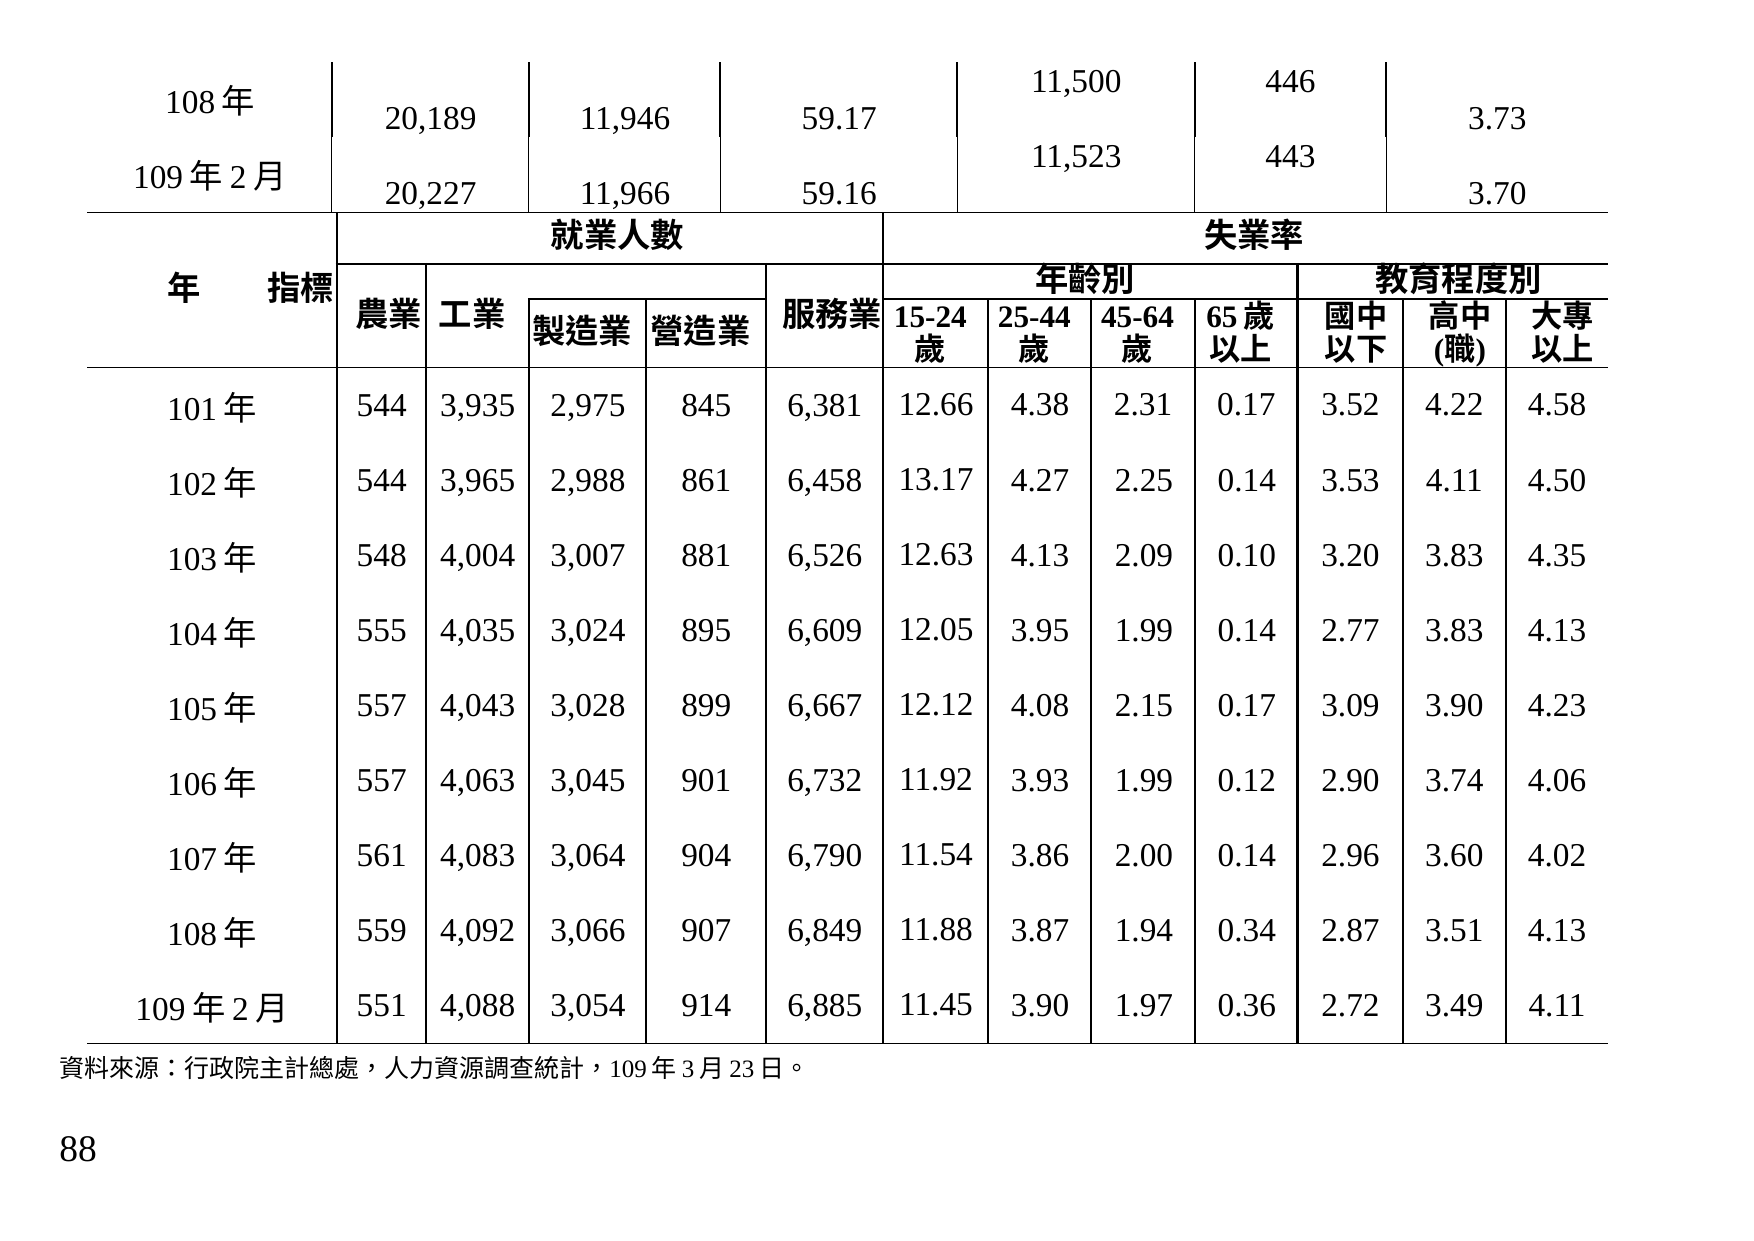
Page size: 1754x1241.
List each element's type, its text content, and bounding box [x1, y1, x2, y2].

table_cell 4.27 [989, 443, 1090, 518]
table_cell 544 [338, 368, 425, 443]
table_cell 3,028 [530, 668, 645, 743]
table_cell 109年2月 [87, 968, 336, 1043]
table_cell 0.17 [1196, 668, 1296, 743]
table_cell 4,092 [427, 893, 528, 968]
table_cell 555 [338, 593, 425, 668]
table_cell 3.95 [989, 593, 1090, 668]
table_cell 0.14 [1196, 818, 1296, 893]
table_cell 大專 以上 [1507, 300, 1608, 367]
table_cell 557 [338, 743, 425, 818]
table_cell 3,935 [427, 368, 528, 443]
table_cell 2.96 [1299, 818, 1402, 893]
table_cell 102年 [87, 443, 336, 518]
table_cell 3.53 [1299, 443, 1402, 518]
table_cell 3,007 [530, 518, 645, 593]
table_cell 4.02 [1507, 818, 1608, 893]
table_cell 4.35 [1507, 518, 1608, 593]
table_cell 11,523 [958, 137, 1194, 212]
table_cell 0.36 [1196, 968, 1296, 1043]
table_cell 548 [338, 518, 425, 593]
table_cell 高中(職) [1404, 300, 1505, 367]
table_cell 0.34 [1196, 893, 1296, 968]
table_cell 101年 [87, 368, 336, 443]
table_cell 895 [647, 593, 765, 668]
table_cell 3,024 [530, 593, 645, 668]
table_cell 3,066 [530, 893, 645, 968]
table_cell 4.22 [1404, 368, 1505, 443]
table_cell 3.90 [1404, 668, 1505, 743]
table_cell 446 [1196, 62, 1385, 137]
table_cell 15-24歲 [884, 300, 987, 367]
table_cell 2.72 [1299, 968, 1402, 1043]
table_cell 3.70 [1387, 137, 1608, 212]
table_cell 11,946 [530, 62, 719, 137]
table_cell 551 [338, 968, 425, 1043]
table_cell 4.13 [1507, 893, 1608, 968]
table_cell 2.90 [1299, 743, 1402, 818]
table_cell 年齡別 [884, 265, 1296, 298]
table_cell 2,988 [530, 443, 645, 518]
table_cell 3.60 [1404, 818, 1505, 893]
table_cell 65歲 以上 [1196, 300, 1296, 367]
table_cell 12.05 [884, 593, 987, 668]
table_cell 4.11 [1507, 968, 1608, 1043]
table_cell 4.13 [989, 518, 1090, 593]
table_cell 2,975 [530, 368, 645, 443]
table_cell 559 [338, 893, 425, 968]
table_cell 3.83 [1404, 593, 1505, 668]
text 資料來源：行政院主計總處，人力資源調查統計，109年3月23日。 [59, 1044, 1636, 1086]
table_cell 6,381 [767, 368, 882, 443]
table_cell 907 [647, 893, 765, 968]
table_cell 6,885 [767, 968, 882, 1043]
table_cell 20,189 [333, 62, 528, 137]
table_cell 3.20 [1299, 518, 1402, 593]
table_cell 12.66 [884, 368, 987, 443]
table_cell 3,054 [530, 968, 645, 1043]
table_cell 103年 [87, 518, 336, 593]
table_cell 3.83 [1404, 518, 1505, 593]
table_cell 4,088 [427, 968, 528, 1043]
table_cell 4,043 [427, 668, 528, 743]
table_cell 3.52 [1299, 368, 1402, 443]
table_cell 6,458 [767, 443, 882, 518]
table_cell 59.16 [721, 137, 957, 212]
table_cell 4.08 [989, 668, 1090, 743]
table_cell 0.14 [1196, 593, 1296, 668]
table_cell 6,790 [767, 818, 882, 893]
table_cell 6,526 [767, 518, 882, 593]
table_cell 3.90 [989, 968, 1090, 1043]
table_cell 工業 [427, 265, 529, 367]
table_cell 教育程度別 [1299, 265, 1608, 298]
table_cell 2.00 [1092, 818, 1194, 893]
table_cell 20,227 [332, 137, 528, 212]
table_cell 25-44歲 [989, 300, 1090, 367]
table_cell 11.88 [884, 893, 987, 968]
table_cell 製造業 [530, 300, 645, 367]
table_cell 4.58 [1507, 368, 1608, 443]
table_cell 0.14 [1196, 443, 1296, 518]
table_cell 2.09 [1092, 518, 1194, 593]
table_cell 12.12 [884, 668, 987, 743]
table_cell 3.86 [989, 818, 1090, 893]
table_cell 6,732 [767, 743, 882, 818]
table_cell 3,045 [530, 743, 645, 818]
table_cell 農業 [338, 265, 425, 367]
table_cell 11.45 [884, 968, 987, 1043]
table_cell 0.10 [1196, 518, 1296, 593]
table_cell 904 [647, 818, 765, 893]
table_cell 3.74 [1404, 743, 1505, 818]
table_cell 服務業 [767, 265, 882, 367]
table_cell 3.49 [1404, 968, 1505, 1043]
table_cell 845 [647, 368, 765, 443]
table_cell 就業人數 [338, 213, 882, 263]
table_cell 106年 [87, 743, 336, 818]
table_cell 3.93 [989, 743, 1090, 818]
table_cell 45-64歲 [1092, 300, 1194, 367]
table_cell 109年2月 [87, 137, 331, 212]
table_cell 59.17 [721, 62, 956, 137]
table_cell 104年 [87, 593, 336, 668]
table_cell 107年 [87, 818, 336, 893]
table_cell 901 [647, 743, 765, 818]
table_cell 3,064 [530, 818, 645, 893]
table_cell 國中 以下 [1299, 300, 1402, 367]
table_cell 4,004 [427, 518, 528, 593]
table_cell 1.99 [1092, 593, 1194, 668]
table_cell 3.73 [1387, 62, 1608, 137]
table_cell 3,965 [427, 443, 528, 518]
table_cell 443 [1195, 137, 1386, 212]
table_cell 11,500 [958, 62, 1194, 137]
table_cell 899 [647, 668, 765, 743]
table_cell 4.11 [1404, 443, 1505, 518]
table_cell 11.54 [884, 818, 987, 893]
table_cell 544 [338, 443, 425, 518]
table_cell 4.13 [1507, 593, 1608, 668]
table_cell 6,667 [767, 668, 882, 743]
table_cell 2.77 [1299, 593, 1402, 668]
table_cell 557 [338, 668, 425, 743]
table_cell 1.99 [1092, 743, 1194, 818]
table_cell 3.87 [989, 893, 1090, 968]
table_cell 6,849 [767, 893, 882, 968]
table_cell 4,083 [427, 818, 528, 893]
table_cell 881 [647, 518, 765, 593]
table_cell 2.87 [1299, 893, 1402, 968]
table_cell 6,609 [767, 593, 882, 668]
table_cell 4.50 [1507, 443, 1608, 518]
table_cell 4.38 [989, 368, 1090, 443]
table_cell 4,035 [427, 593, 528, 668]
table_cell 2.25 [1092, 443, 1194, 518]
table_cell 3.51 [1404, 893, 1505, 968]
table_cell 4.06 [1507, 743, 1608, 818]
table_cell [529, 265, 646, 298]
table_cell 0.12 [1196, 743, 1296, 818]
table_cell 105年 [87, 668, 336, 743]
table_cell 2.15 [1092, 668, 1194, 743]
table_cell 1.94 [1092, 893, 1194, 968]
table_cell 11.92 [884, 743, 987, 818]
table_cell 年 指標 [87, 213, 336, 367]
table_cell 失業率 [884, 213, 1608, 263]
table_cell 4,063 [427, 743, 528, 818]
table_cell [646, 265, 765, 298]
table_cell 914 [647, 968, 765, 1043]
table_cell 108年 [87, 893, 336, 968]
table_cell 0.17 [1196, 368, 1296, 443]
table_cell 108年 [87, 62, 331, 137]
table_cell 營造業 [647, 300, 765, 367]
table_cell 561 [338, 818, 425, 893]
table_cell 13.17 [884, 443, 987, 518]
table_cell 3.09 [1299, 668, 1402, 743]
table_cell 1.97 [1092, 968, 1194, 1043]
table_cell 11,966 [529, 137, 720, 212]
table_cell 4.23 [1507, 668, 1608, 743]
table_cell 12.63 [884, 518, 987, 593]
table_cell 2.31 [1092, 368, 1194, 443]
table_cell 861 [647, 443, 765, 518]
